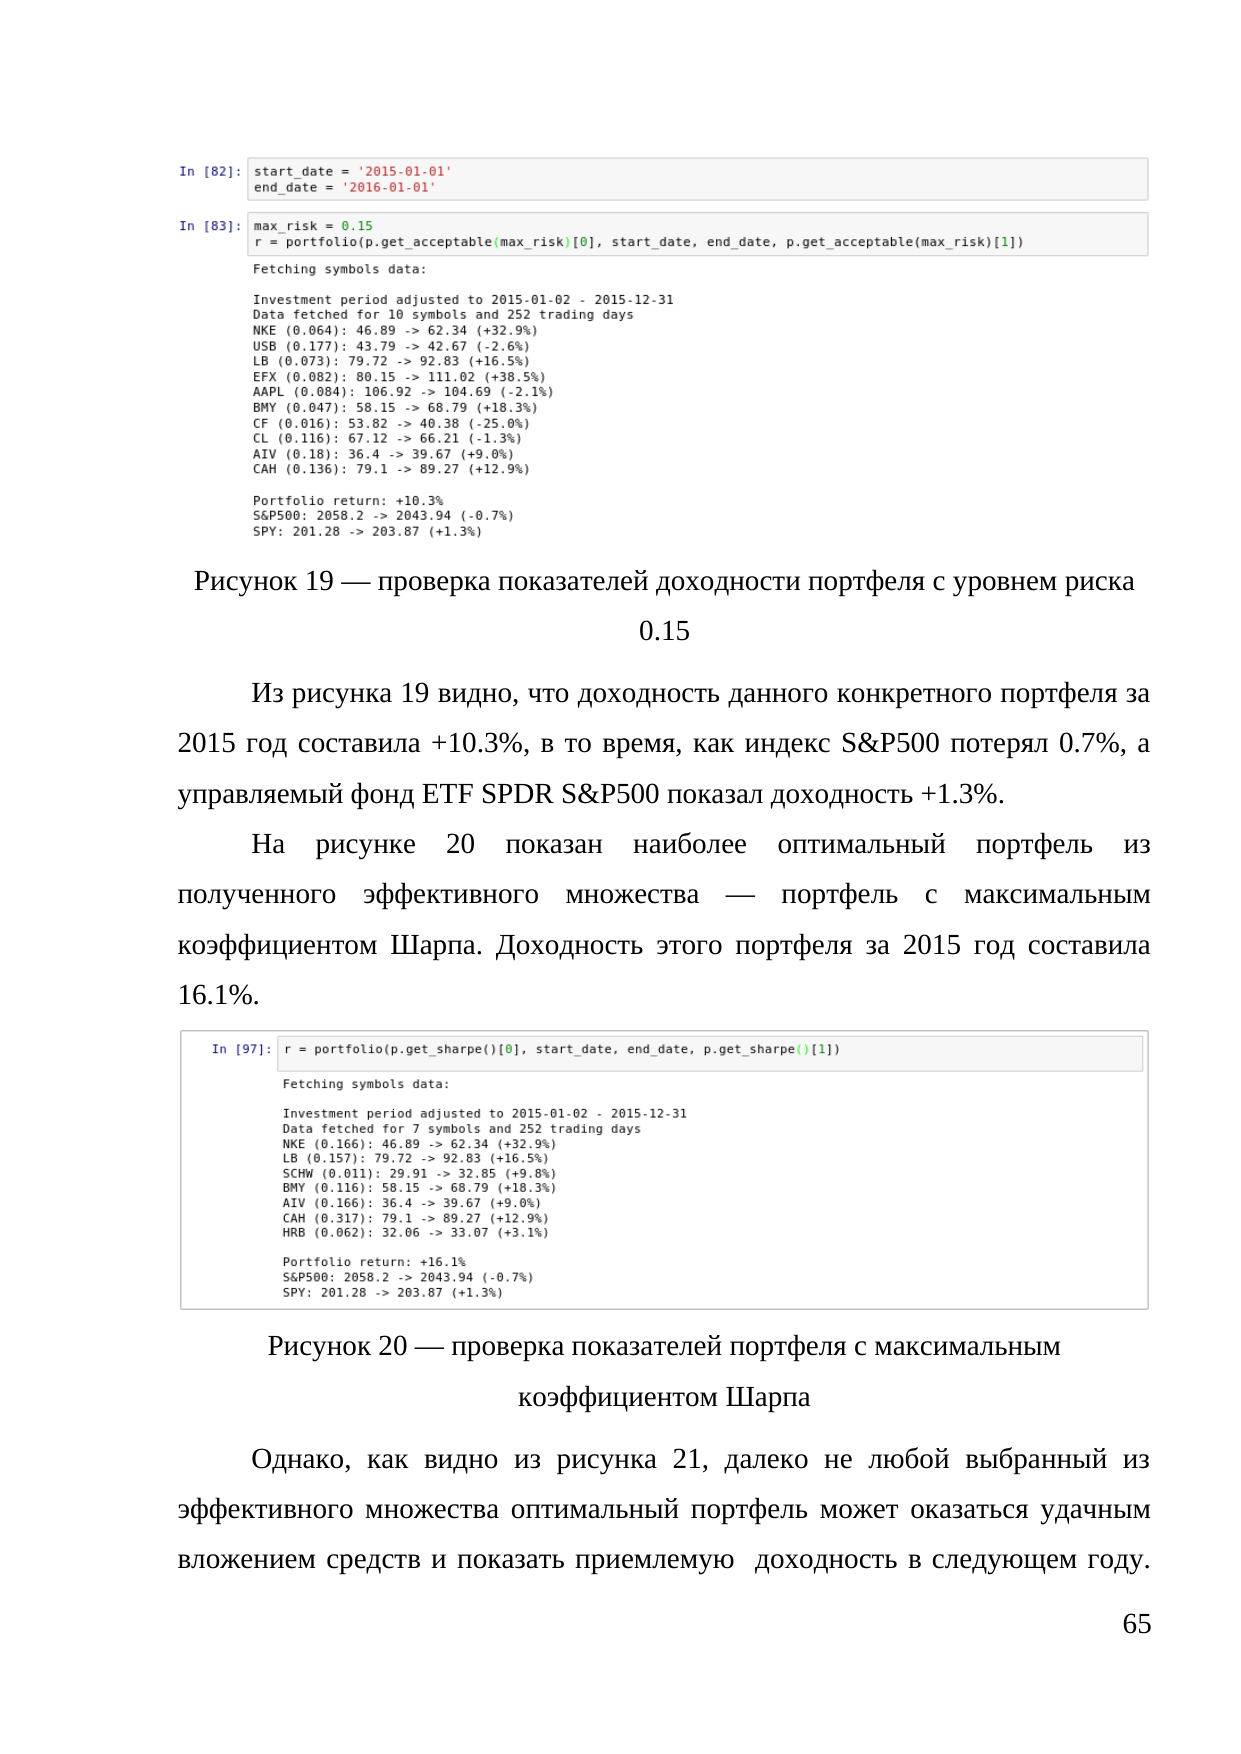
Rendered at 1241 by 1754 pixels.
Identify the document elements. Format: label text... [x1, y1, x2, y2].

text Из рисунка 19 видно, что доходность данного конкретного портфеля за 2015 год составила +10.3%, в то время, как индекс S&P500 потерял 0.7%, а управляемый фонд ETF SPDR S&P500 показал доходность +1.3%. [177, 675, 1152, 809]
picture [177, 153, 1152, 546]
text Рисунок 20 — проверка показателей портфеля с максимальным коэффициентом Шарпа [177, 1312, 1152, 1412]
text Однако, как видно из рисунка 21, далеко не любой выбранный из эффективного множества оптимальный портфель может оказаться удачным вложением средств и показать приемлемую доходность в следующем году. [177, 1441, 1152, 1575]
text На рисунке 20 показан наиболее оптимальный портфель из полученного эффективного множества — портфель с максимальным коэффициентом Шарпа. Доходность этого портфеля за 2015 год составила 16.1%. [177, 826, 1152, 1011]
text Рисунок 19 — проверка показателей доходности портфеля с уровнем риска 0.15 [177, 546, 1152, 647]
picture [177, 1027, 1152, 1312]
